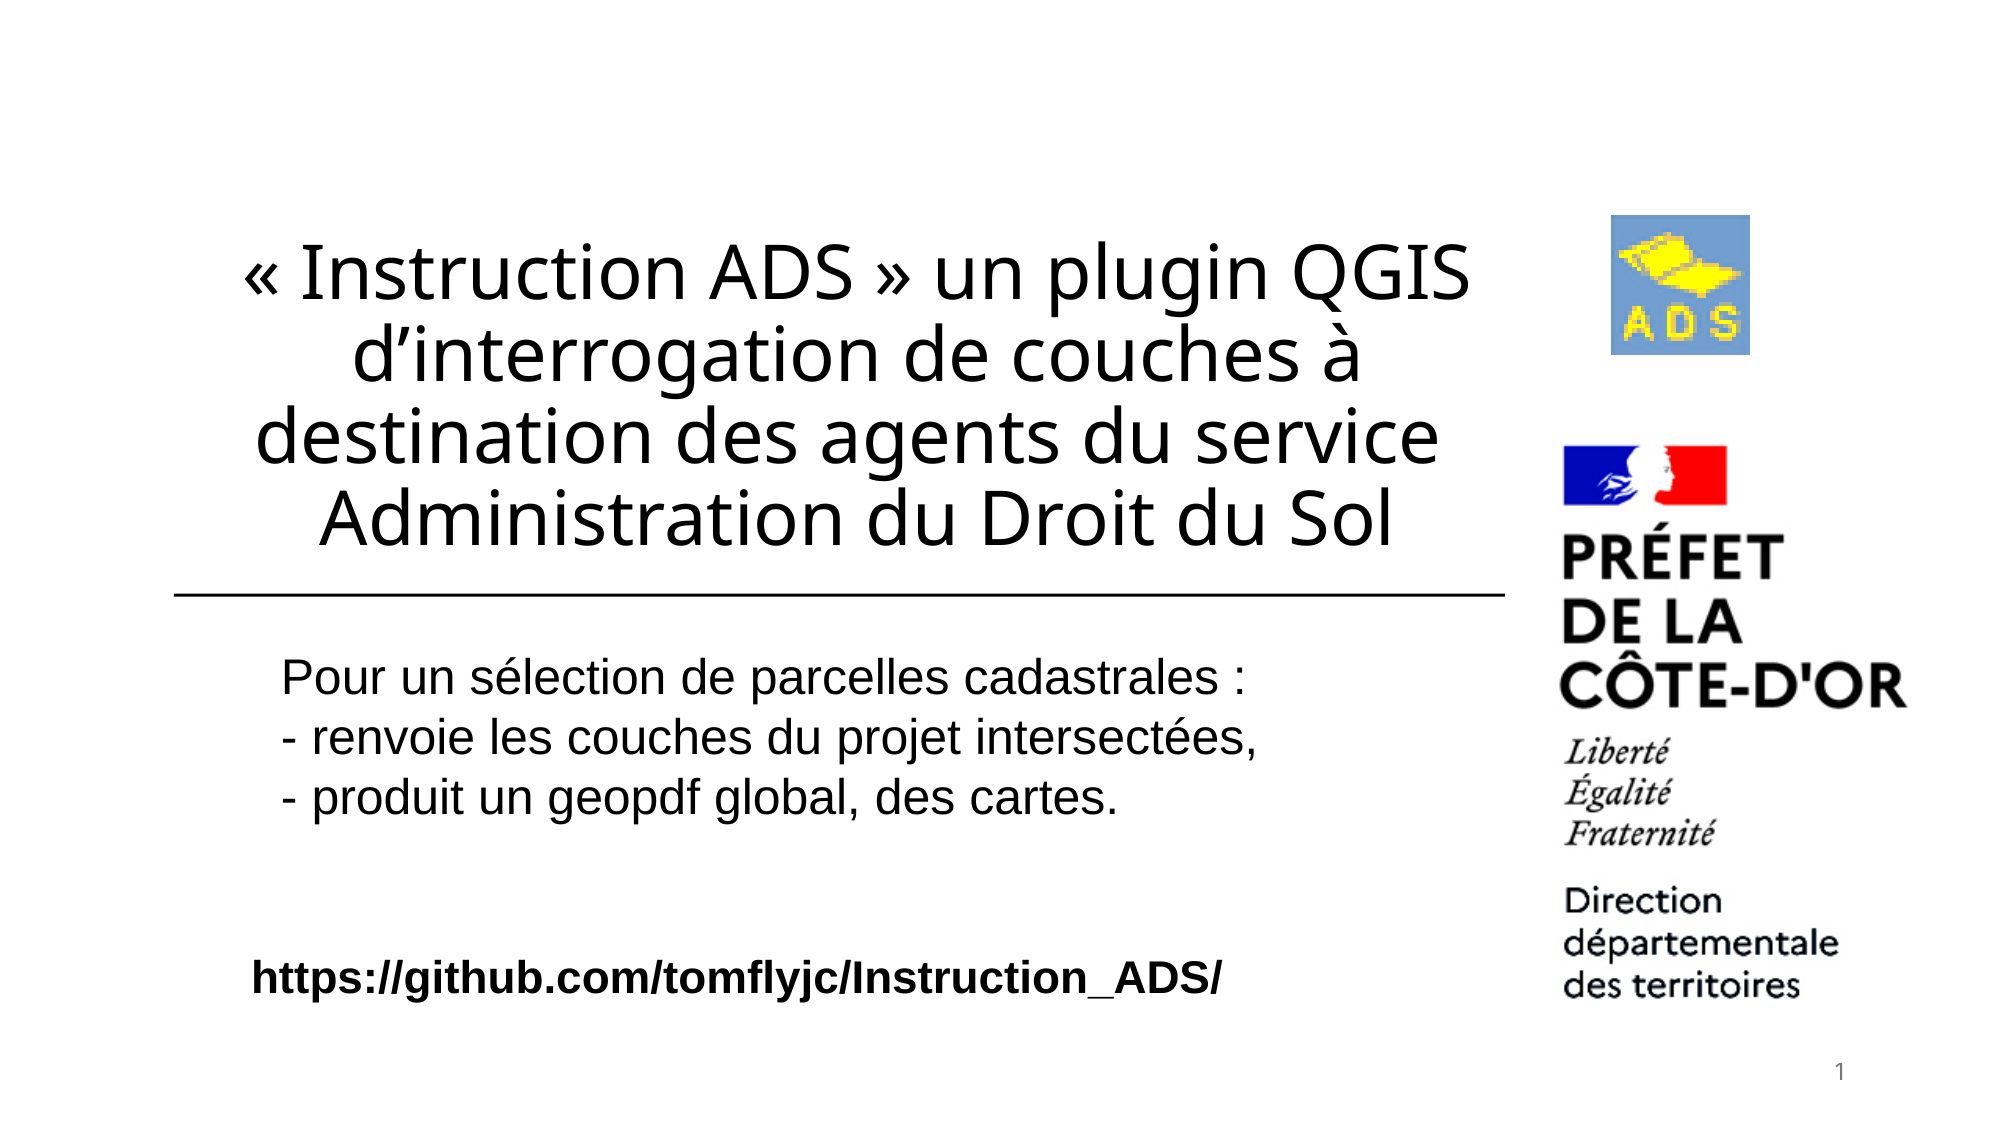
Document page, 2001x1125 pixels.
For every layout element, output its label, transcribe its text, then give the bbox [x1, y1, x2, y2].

picture [1611, 215, 1750, 355]
subtitle Pour un sélection de parcelles cadastrales : - renvoie les couches du projet intersectées, - produit un geopdf global, des cartes. [265, 637, 1505, 711]
title « Instruction ADS » un plugin QGIS d’interrogation de couches à destination des agents du service Administration du Droit du Sol [212, 177, 1713, 569]
picture [1505, 387, 1967, 1063]
slide_number 25 [1412, 1042, 1863, 1103]
text_box https://github.com/tomflyjc/Instruction_ADS/ [236, 944, 1359, 1063]
